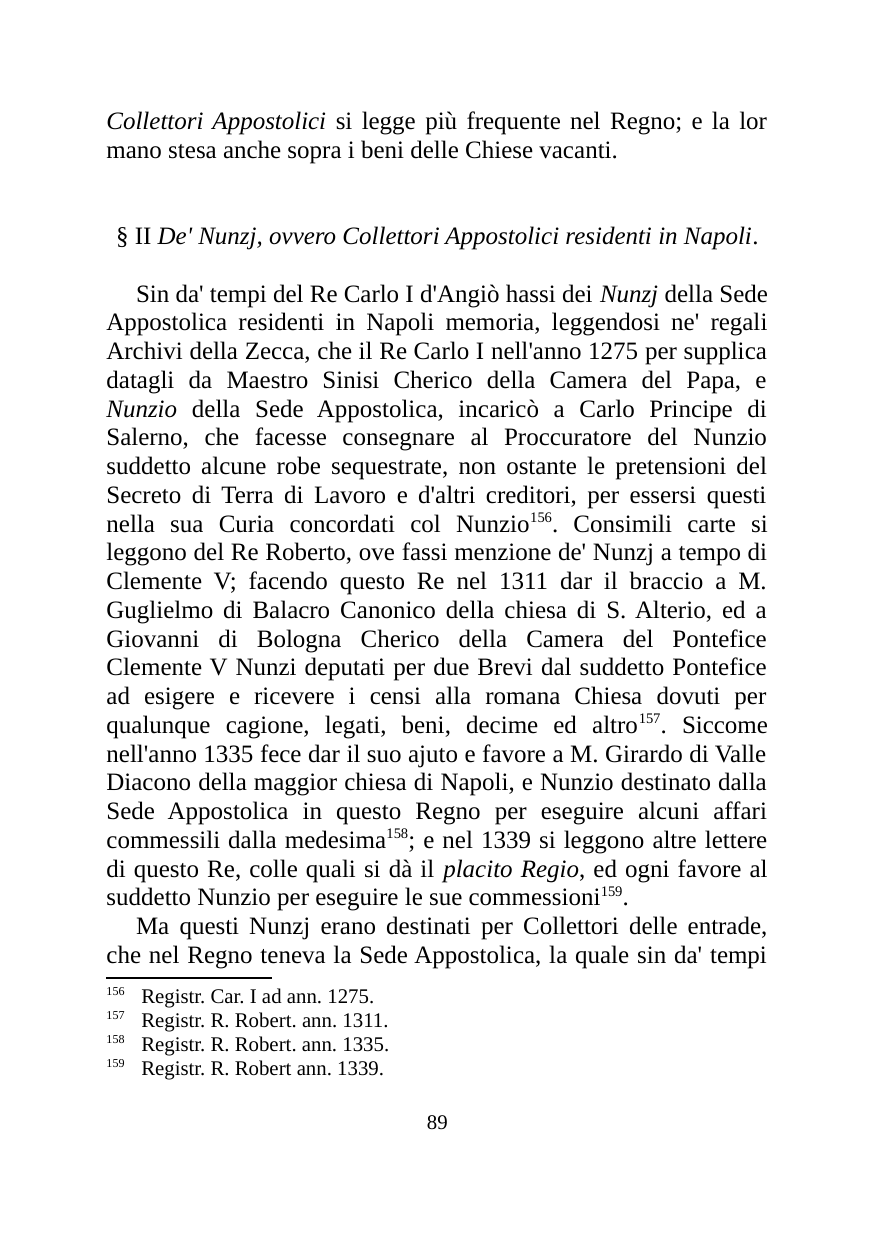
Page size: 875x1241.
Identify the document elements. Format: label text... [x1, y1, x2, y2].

text Collettori Appostolici si legge più frequente nel Regno; e la lor mano stesa anche sopra i beni delle Chiese vacanti. [106, 106, 768, 164]
text § II De' Nunzj, ovvero Collettori Appostolici residenti in Napoli. [106, 221, 768, 250]
text Registr. R. Robert. ann. 1311. [106, 1008, 768, 1032]
text Sin da' tempi del Re Carlo I d'Angiò hassi dei Nunzj della Sede Appostolica residenti in Napoli memoria, leggendosi ne' regali Archivi della Zecca, che il Re Carlo I nell'anno 1275 per supplica datagli da Maestro Sinisi Cherico della Camera del Papa, e Nunzio della Sede Appostolica, incaricò a Carlo Principe di Salerno, che facesse consegnare al Proccuratore del Nunzio suddetto alcune robe sequestrate, non ostante le pretensioni del Secreto di Terra di Lavoro e d'altri creditori, per essersi questi nella sua Curia concordati col Nunzio. Consimili carte si leggono del Re Roberto, ove fassi menzione de' Nunzj a tempo di Clemente V; facendo questo Re nel 1311 dar il braccio a M. Guglielmo di Balacro Canonico della chiesa di S. Alterio, ed a Giovanni di Bologna Cherico della Camera del Pontefice Clemente V Nunzi deputati per due Brevi dal suddetto Pontefice ad esigere e ricevere i censi alla romana Chiesa dovuti per qualunque cagione, legati, beni, decime ed altro. Siccome nell'anno 1335 fece dar il suo ajuto e favore a M. Girardo di Valle Diacono della maggior chiesa di Napoli, e Nunzio destinato dalla Sede Appostolica in questo Regno per eseguire alcuni affari commessili dalla medesima; e nel 1339 si leggono altre lettere di questo Re, colle quali si dà il placito Regio, ed ogni favore al suddetto Nunzio per eseguire le sue commessioni. [106, 279, 768, 911]
text Registr. Car. I ad ann. 1275. [106, 984, 768, 1008]
text Registr. R. Robert. ann. 1335. [106, 1032, 768, 1056]
text Registr. R. Robert ann. 1339. [106, 1056, 768, 1080]
text Ma questi Nunzj erano destinati per Collettori delle entrade, che nel Regno teneva la Sede Appostolica, la quale sin da' tempi [106, 911, 768, 969]
